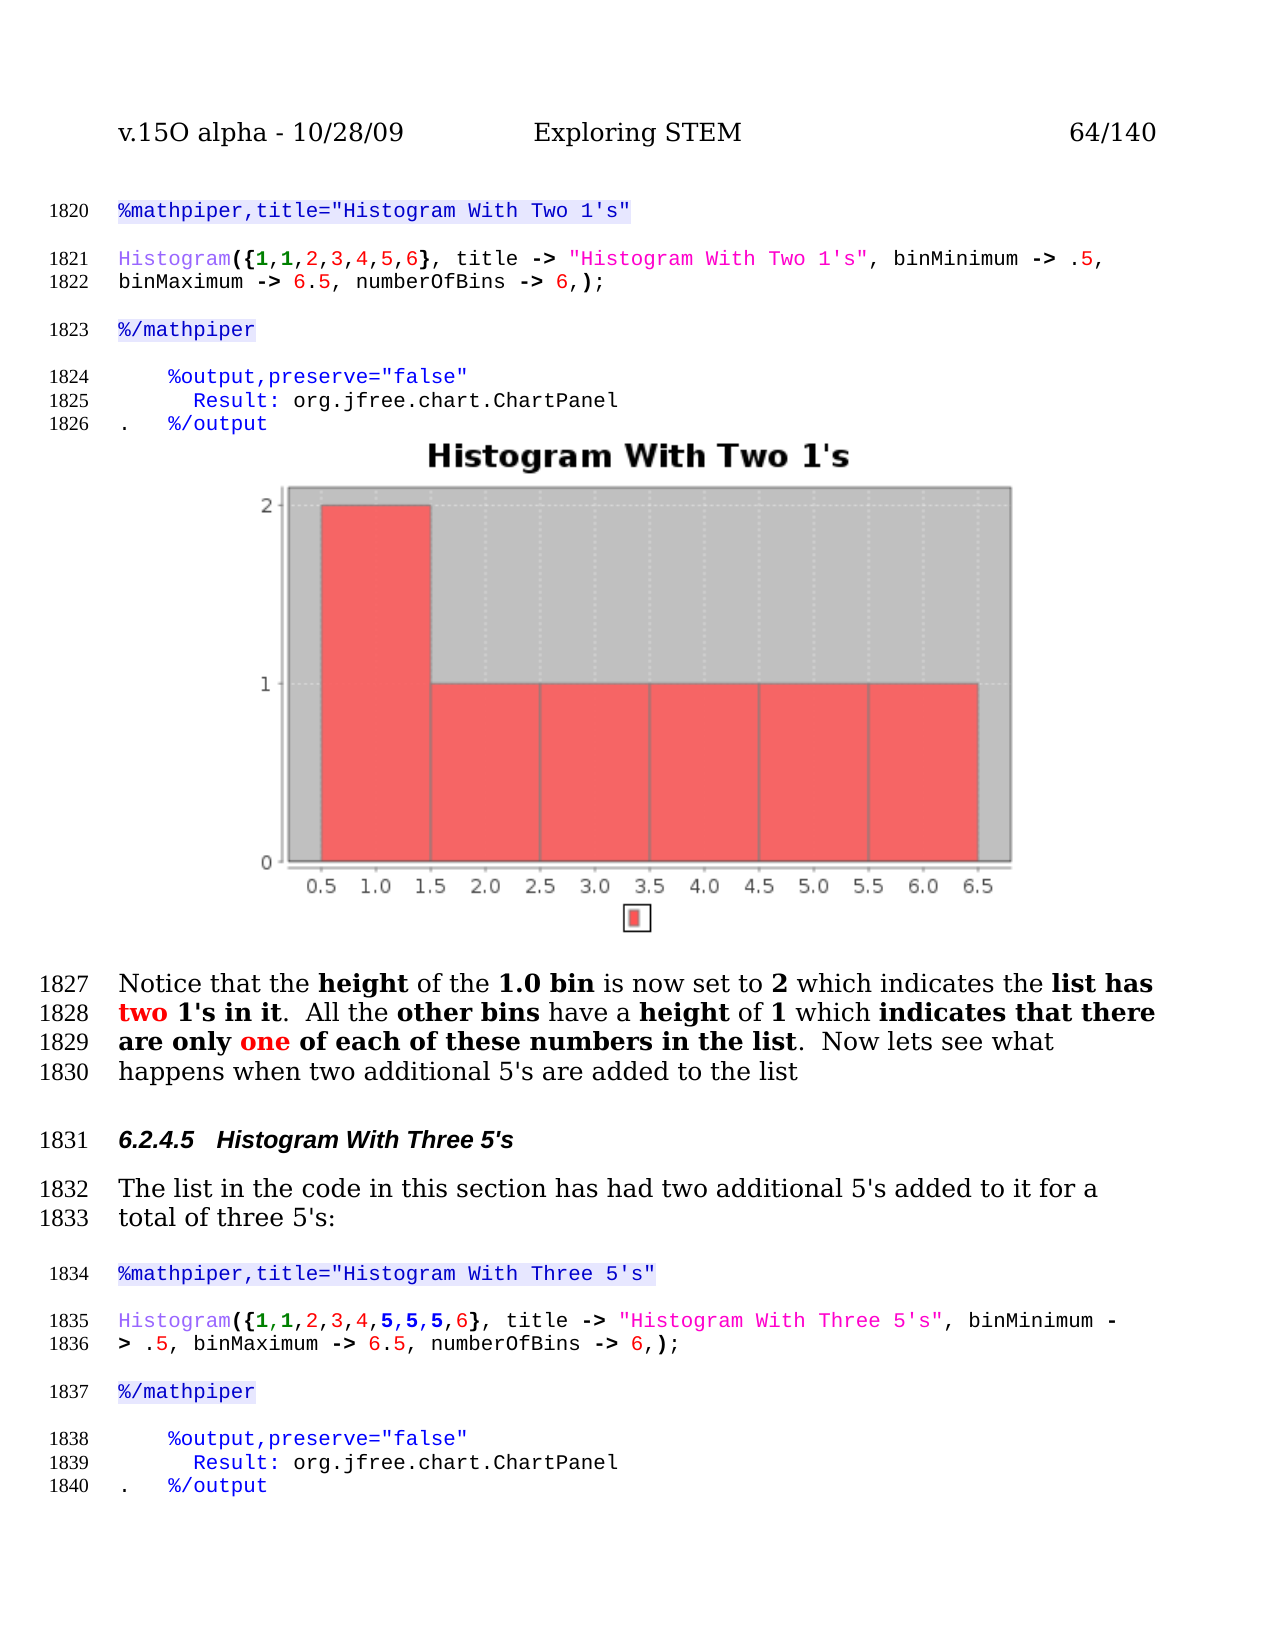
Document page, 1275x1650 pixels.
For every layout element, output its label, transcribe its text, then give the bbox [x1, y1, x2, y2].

text %mathpiper,title="Histogram With Three 5's" [118, 1262, 1157, 1286]
text . %/output [118, 1475, 1157, 1499]
text Result: org.jfree.chart.ChartPanel [118, 389, 1157, 413]
text %/mathpiper [118, 319, 1157, 342]
subtitle Histogram With Three 5's [118, 1125, 1157, 1153]
text Result: org.jfree.chart.ChartPanel [118, 1452, 1157, 1475]
picture [245, 436, 1030, 934]
text %/mathpiper [118, 1381, 1157, 1404]
text %mathpiper,title="Histogram With Two 1's" [118, 200, 1157, 224]
text Notice that the height of the 1.0 bin is now set to 2 which indicates the list has two 1's in it. All the other bins have a height of 1 which indicates that there are only one of each of these numbers in the list. Now lets see what happens when two additional 5's are added to the list [118, 969, 1157, 1086]
text %output,preserve="false" [118, 1428, 1157, 1452]
text . %/output [118, 413, 1157, 437]
text The list in the code in this section has had two additional 5's added to it for a total of three 5's: [118, 1174, 1157, 1233]
text %output,preserve="false" [118, 366, 1157, 389]
text Histogram({1,1,2,3,4,5,5,5,6}, title -> "Histogram With Three 5's", binMinimum -> .5, binMaximum -> 6.5, numberOfBins -> 6,); [118, 1310, 1157, 1357]
text Histogram({1,1,2,3,4,5,6}, title -> "Histogram With Two 1's", binMinimum -> .5, binMaximum -> 6.5, numberOfBins -> 6,); [118, 248, 1157, 295]
